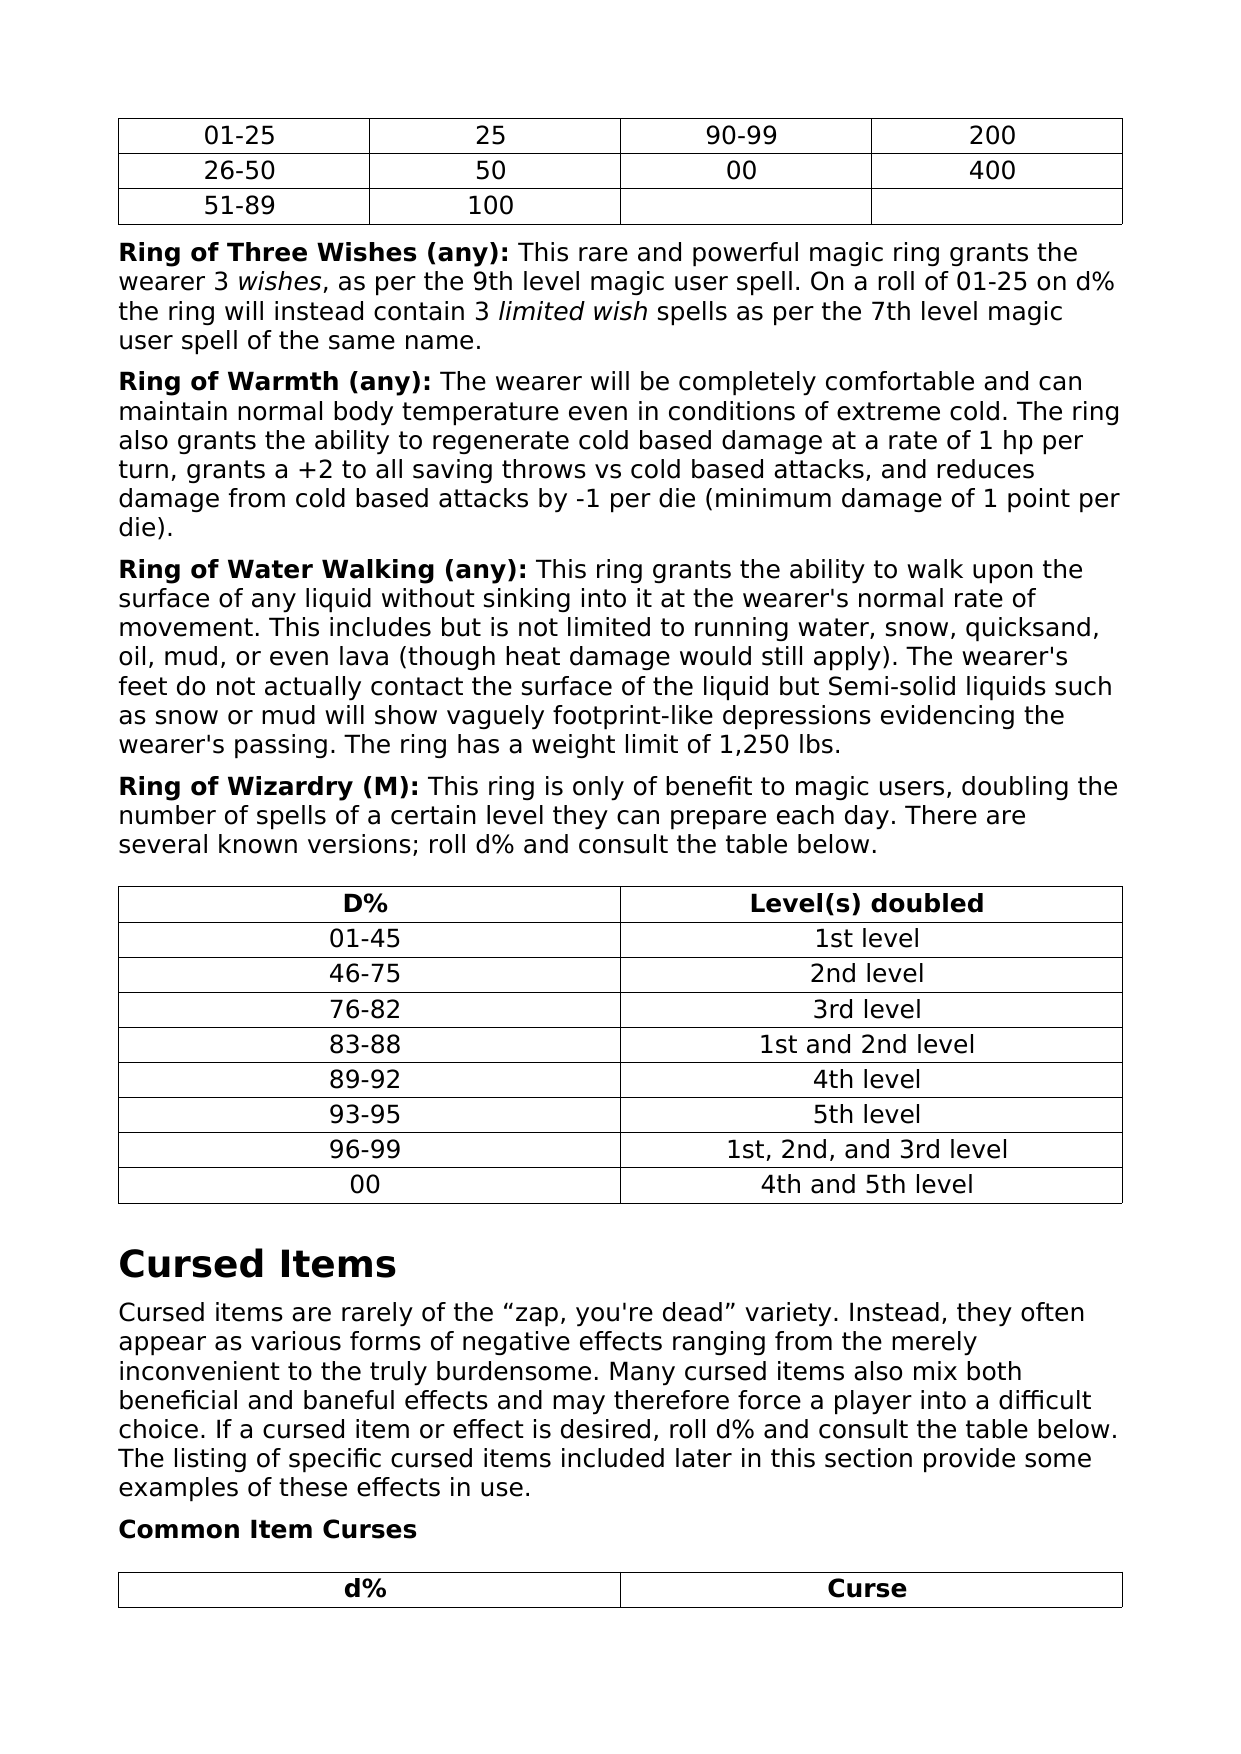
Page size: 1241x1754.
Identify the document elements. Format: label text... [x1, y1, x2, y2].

table_header D% [119, 887, 620, 922]
text Ring of Three Wishes (any): This rare and powerful magic ring grants the wearer 3 wishes, as per the 9th level magic user spell. On a roll of 01-25 on d% the ring will instead contain 3 limited wish spells as per the 7th level magic user spell of the same name. [118, 238, 1122, 355]
text Ring of Warmth (any): The wearer will be completely comfortable and can maintain normal body temperature even in conditions of extreme cold. The ring also grants the ability to regenerate cold based damage at a rate of 1 hp per turn, grants a +2 to all saving throws vs cold based attacks, and reduces damage from cold based attacks by -1 per die (minimum damage of 1 point per die). [118, 367, 1122, 542]
table_cell 00 [621, 154, 871, 188]
table_cell [872, 189, 1122, 223]
table_cell 01-45 [119, 923, 620, 957]
table_cell 400 [872, 154, 1122, 188]
text Cursed items are rarely of the “zap, you're dead” variety. Instead, they often appear as various forms of negative effects ranging from the merely inconvenient to the truly burdensome. Many cursed items also mix both beneficial and baneful effects and may therefore force a player into a difficult choice. If a cursed item or effect is desired, roll d% and consult the table below. The listing of specific cursed items included later in this section provide some examples of these effects in use. [118, 1298, 1122, 1503]
text Ring of Wizardry (M): This ring is only of benefit to magic users, doubling the number of spells of a certain level they can prepare each day. There are several known versions; roll d% and consult the table below. [118, 772, 1122, 859]
table_cell 200 [872, 119, 1122, 153]
table_cell 93-95 [119, 1098, 620, 1132]
table_cell 00 [119, 1168, 620, 1202]
table_cell 50 [370, 154, 620, 188]
table_header Level(s) doubled [621, 887, 1122, 922]
subtitle Cursed Items [118, 1242, 1122, 1286]
table_cell [621, 189, 871, 223]
table_cell 89-92 [119, 1063, 620, 1097]
table_header Curse [621, 1573, 1122, 1607]
table_cell 3rd level [621, 993, 1122, 1027]
table_cell 26-50 [119, 154, 369, 188]
table_cell 2nd level [621, 958, 1122, 992]
table_cell 4th level [621, 1063, 1122, 1097]
table_cell 1st and 2nd level [621, 1028, 1122, 1062]
table_cell 1st level [621, 923, 1122, 957]
table_header d% [119, 1573, 620, 1607]
table_cell 5th level [621, 1098, 1122, 1132]
table_cell 51-89 [119, 189, 369, 223]
table_cell 76-82 [119, 993, 620, 1027]
table_cell 4th and 5th level [621, 1168, 1122, 1202]
table_cell 01-25 [119, 119, 369, 153]
table_cell 25 [370, 119, 620, 153]
table_cell 46-75 [119, 958, 620, 992]
table_cell 83-88 [119, 1028, 620, 1062]
text Ring of Water Walking (any): This ring grants the ability to walk upon the surface of any liquid without sinking into it at the wearer's normal rate of movement. This includes but is not limited to running water, snow, quicksand, oil, mud, or even lava (though heat damage would still apply). The wearer's feet do not actually contact the surface of the liquid but Semi-solid liquids such as snow or mud will show vaguely footprint-like depressions evidencing the wearer's passing. The ring has a weight limit of 1,250 lbs. [118, 555, 1122, 759]
table_cell 90-99 [621, 119, 871, 153]
text Common Item Curses [118, 1515, 1122, 1544]
table_cell 100 [370, 189, 620, 223]
table_cell 96-99 [119, 1133, 620, 1167]
table_cell 1st, 2nd, and 3rd level [621, 1133, 1122, 1167]
